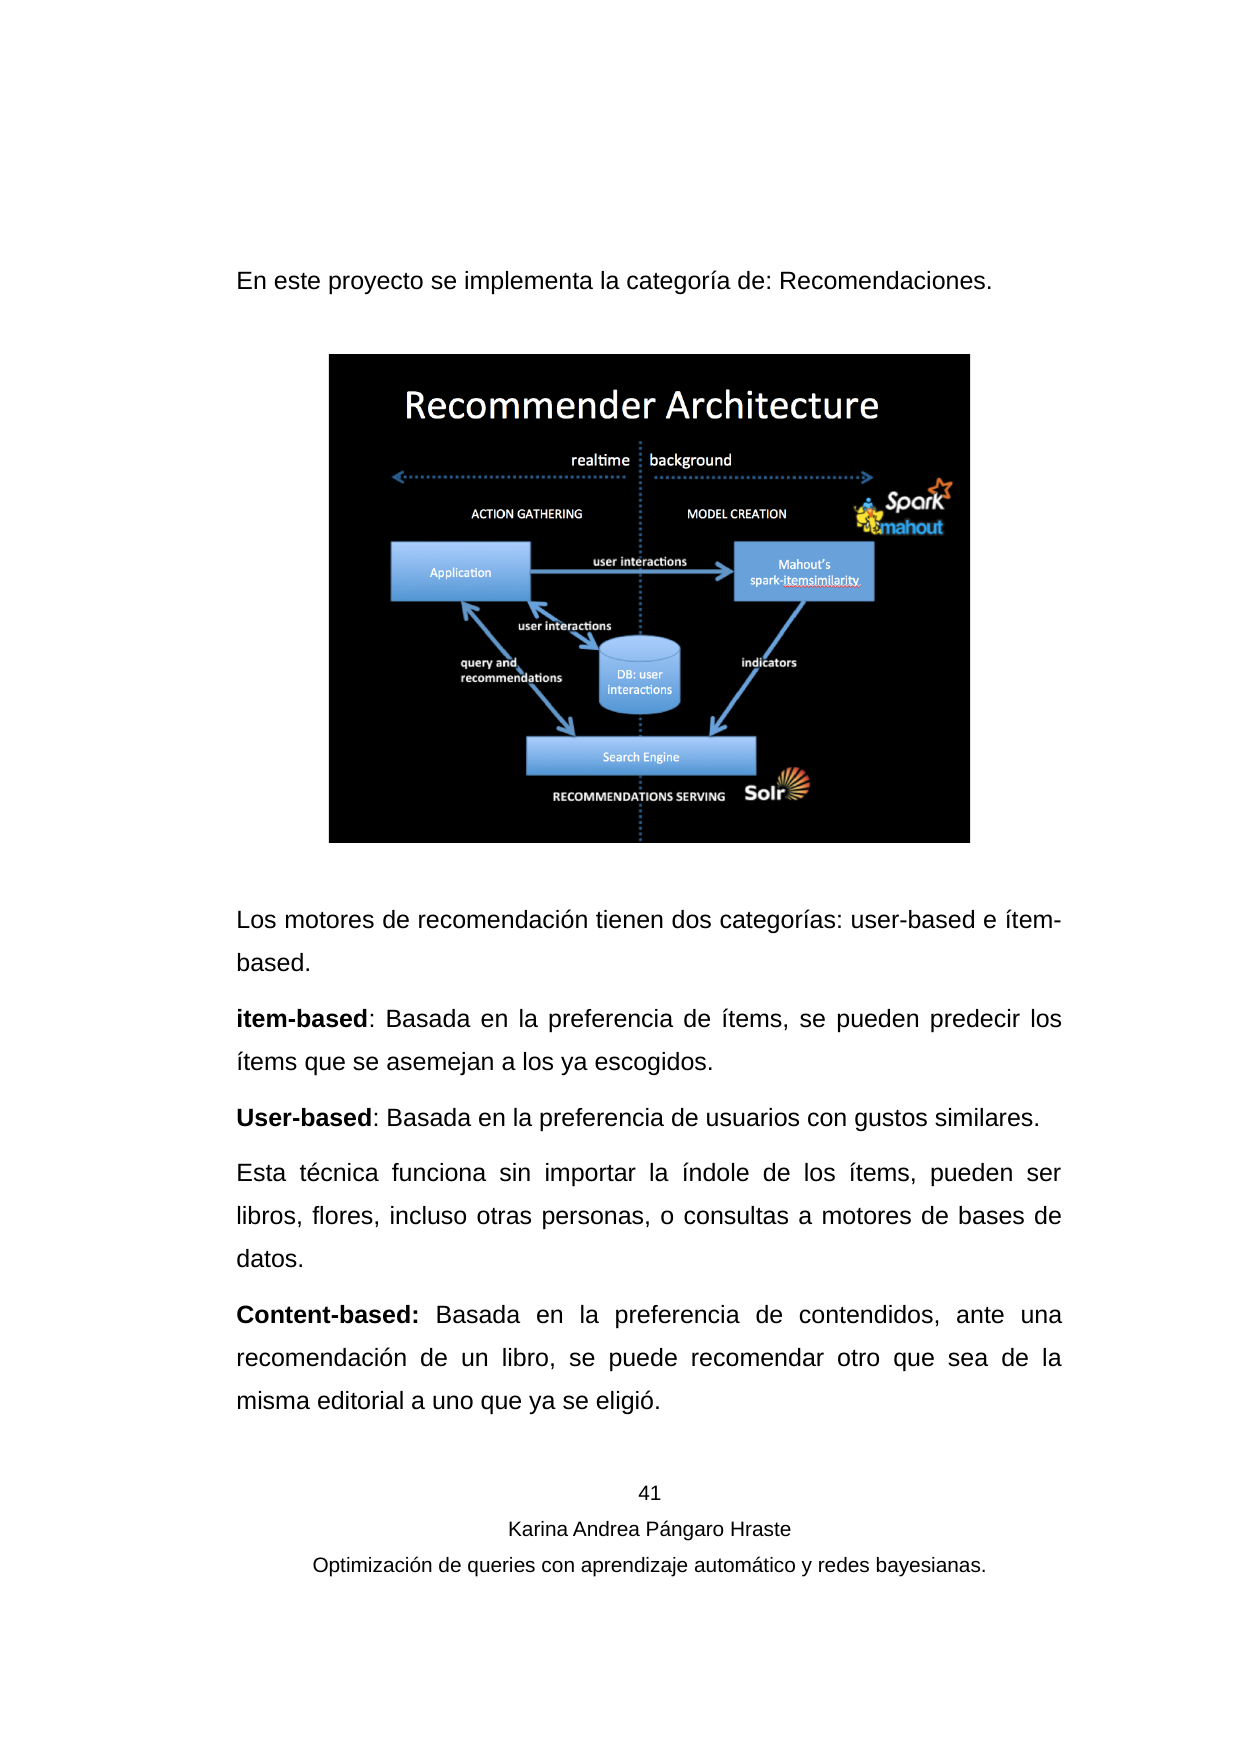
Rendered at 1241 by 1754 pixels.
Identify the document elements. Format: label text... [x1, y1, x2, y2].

text Los motores de recomendación tienen dos categorías: user-based e ítem-based. [236, 905, 1063, 977]
picture [328, 354, 971, 843]
text En este proyecto se implementa la categoría de: Recomendaciones. [236, 266, 1063, 294]
text Esta técnica funciona sin importar la índole de los ítems, pueden ser libros, flores, incluso otras personas, o consultas a motores de bases de datos. [236, 1158, 1063, 1273]
text User-based: Basada en la preferencia de usuarios con gustos similares. [236, 1103, 1063, 1131]
text Content-based: Basada en la preferencia de contendidos, ante una recomendación de un libro, se puede recomendar otro que sea de la misma editorial a uno que ya se eligió. [236, 1300, 1063, 1415]
text item-based: Basada en la preferencia de ítems, se pueden predecir los ítems que se asemejan a los ya escogidos. [236, 1004, 1063, 1076]
